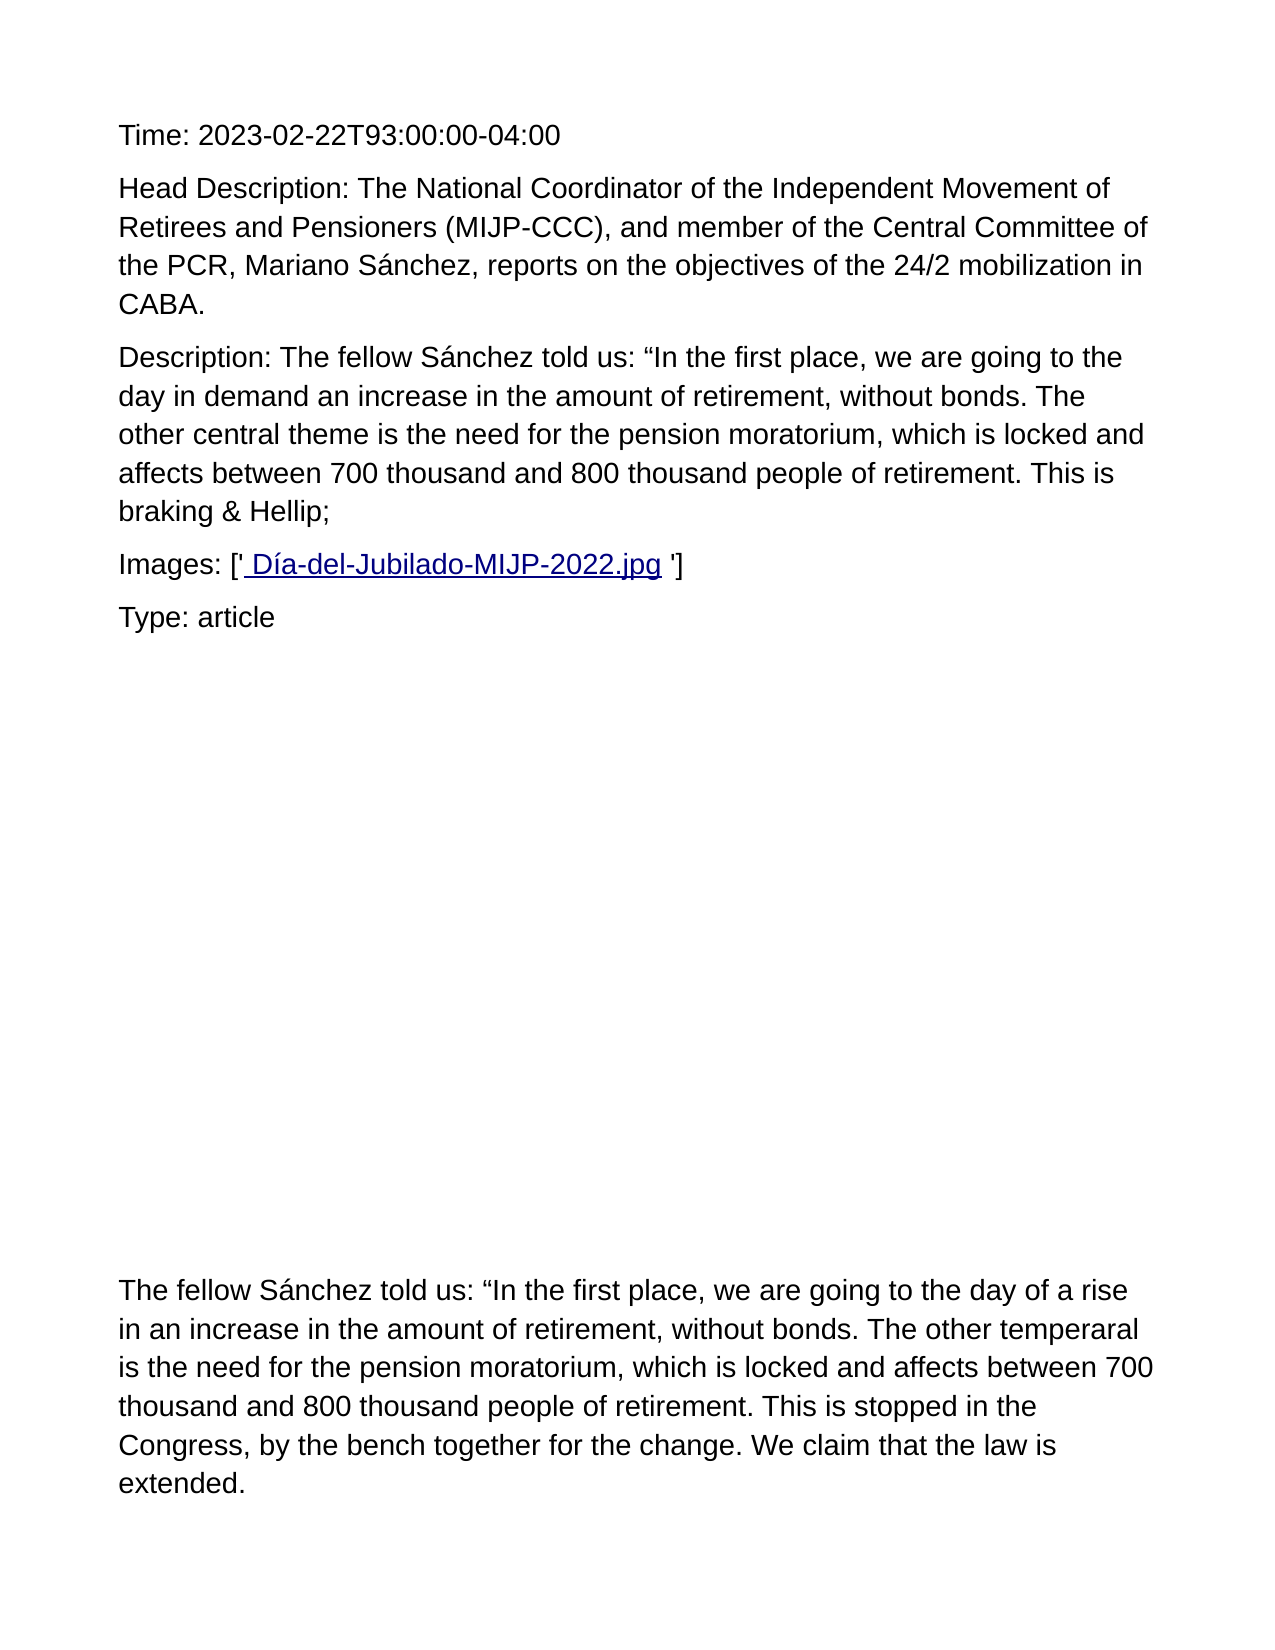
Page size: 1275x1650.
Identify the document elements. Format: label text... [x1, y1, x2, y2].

text Time: 2023-02-22T93:00:00-04:00 [118, 118, 1157, 152]
text Type: article [118, 600, 1157, 634]
text The fellow Sánchez told us: “In the first place, we are going to the day of a rise in an increase in the amount of retirement, without bonds. The other temperaral is the need for the pension moratorium, which is locked and affects between 700 thousand and 800 thousand people of retirement. This is stopped in the Congress, by the bench together for the change. We claim that the law is extended. [118, 653, 1157, 1499]
text Head Description: The National Coordinator of the Independent Movement of Retirees and Pensioners (MIJP-CCC), and member of the Central Committee of the PCR, Mariano Sánchez, reports on the objectives of the 24/2 mobilization in CABA. [118, 171, 1157, 320]
text Images: [' Día-del-Jubilado-MIJP-2022.jpg '] [118, 547, 1157, 581]
text Description: The fellow Sánchez told us: “In the first place, we are going to the day in demand an increase in the amount of retirement, without bonds. The other central theme is the need for the pension moratorium, which is locked and affects between 700 thousand and 800 thousand people of retirement. This is braking & Hellip; [118, 340, 1157, 528]
